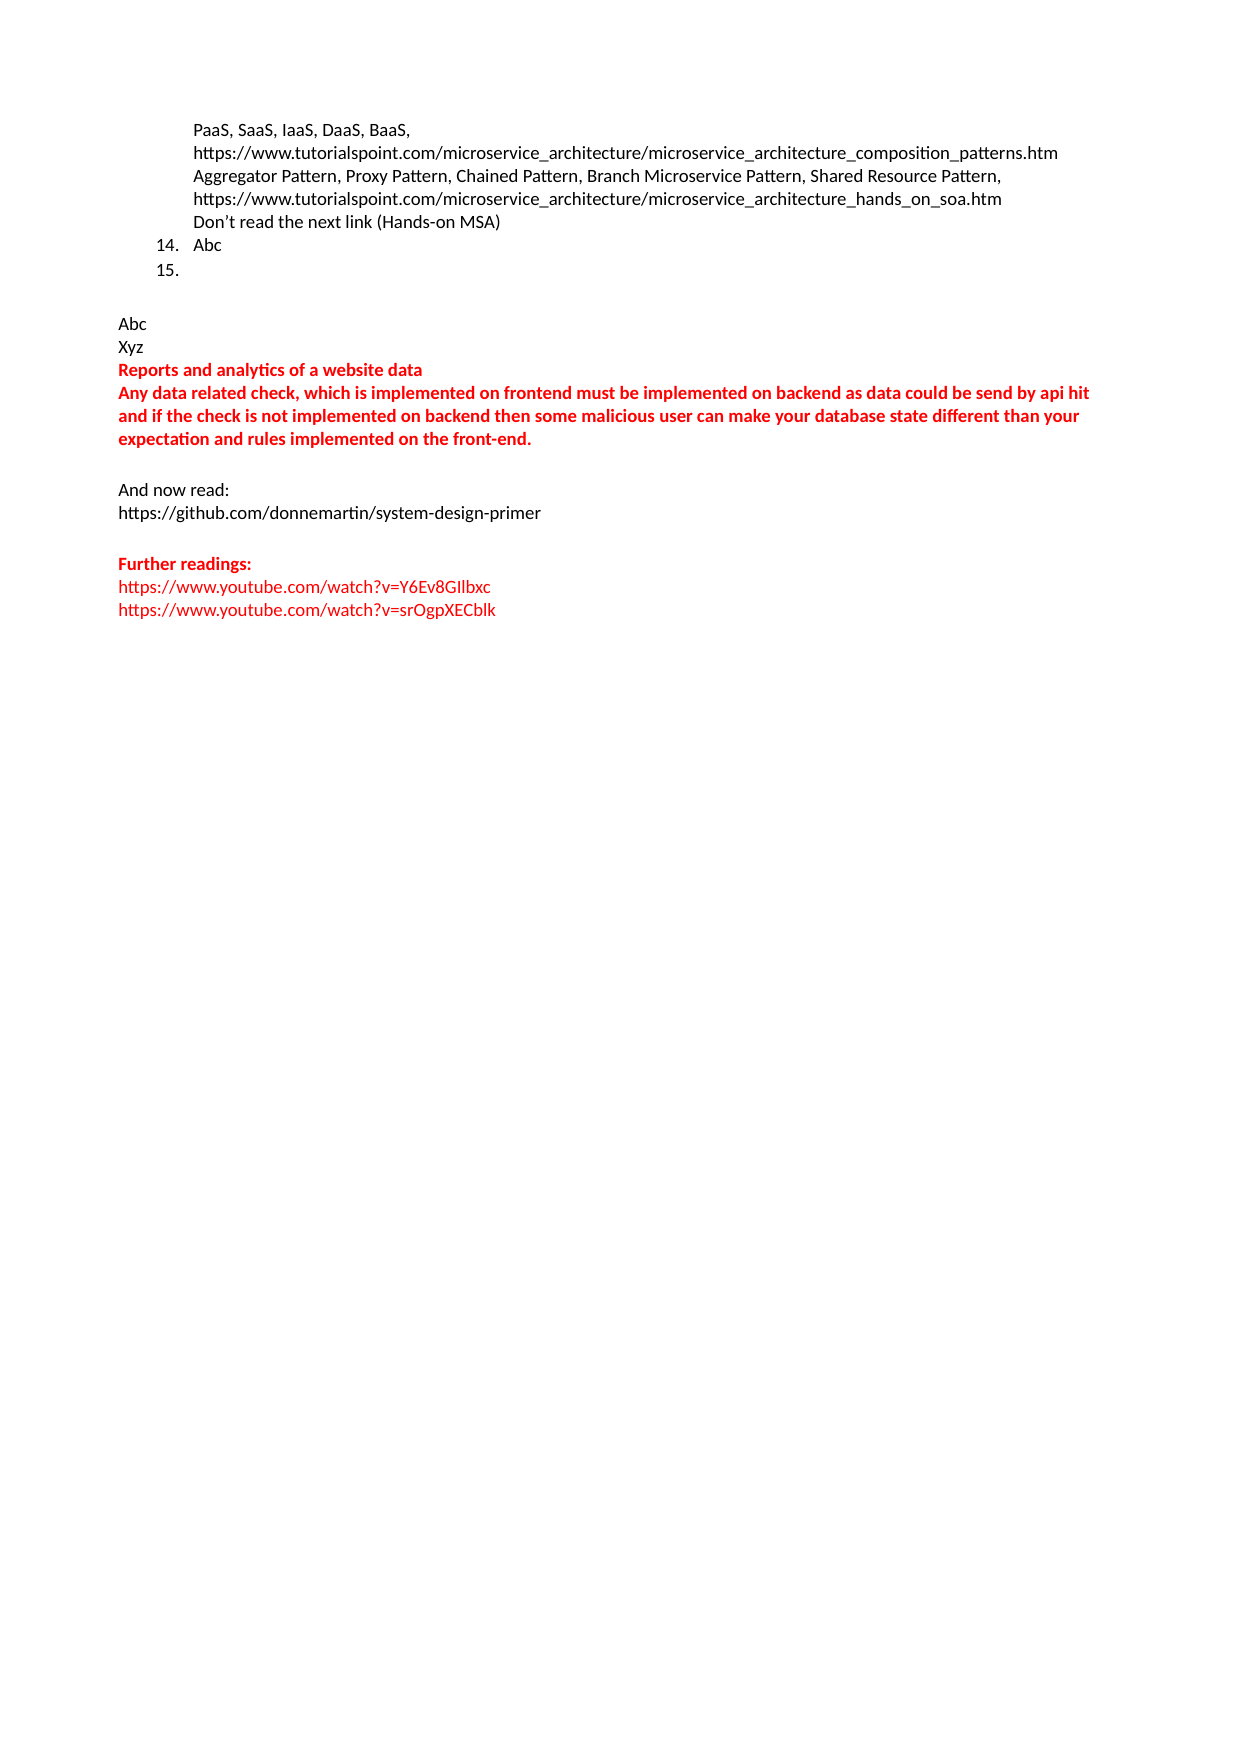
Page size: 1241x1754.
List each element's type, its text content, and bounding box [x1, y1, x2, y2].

list PaaS, SaaS, IaaS, DaaS, BaaS, [156, 118, 1122, 141]
text https://www.youtube.com/watch?v=Y6Ev8GIlbxc [118, 575, 1122, 598]
list Aggregator Pattern, Proxy Pattern, Chained Pattern, Branch Microservice Pattern, Shared Resource Pattern, [156, 164, 1122, 187]
list https://www.tutorialspoint.com/microservice_architecture/microservice_architecture_composition_patterns.htm [156, 141, 1122, 164]
text https://github.com/donnemartin/system-design-primer [118, 501, 1122, 524]
text Any data related check, which is implemented on frontend must be implemented on backend as data could be send by api hit and if the check is not implemented on backend then some malicious user can make your database state different than your expectation and rules implemented on the front-end. [118, 381, 1122, 450]
list https://www.tutorialspoint.com/microservice_architecture/microservice_architecture_hands_on_soa.htm [156, 187, 1122, 210]
text Abc [118, 312, 1122, 335]
text Further readings: [118, 552, 1122, 575]
text Xyz [118, 335, 1122, 358]
text https://www.youtube.com/watch?v=srOgpXECblk [118, 598, 1122, 621]
text And now read: [118, 478, 1122, 501]
list Don’t read the next link (Hands-on MSA) [156, 210, 1122, 233]
list Abc [156, 233, 1122, 256]
text Reports and analytics of a website data [118, 358, 1122, 381]
